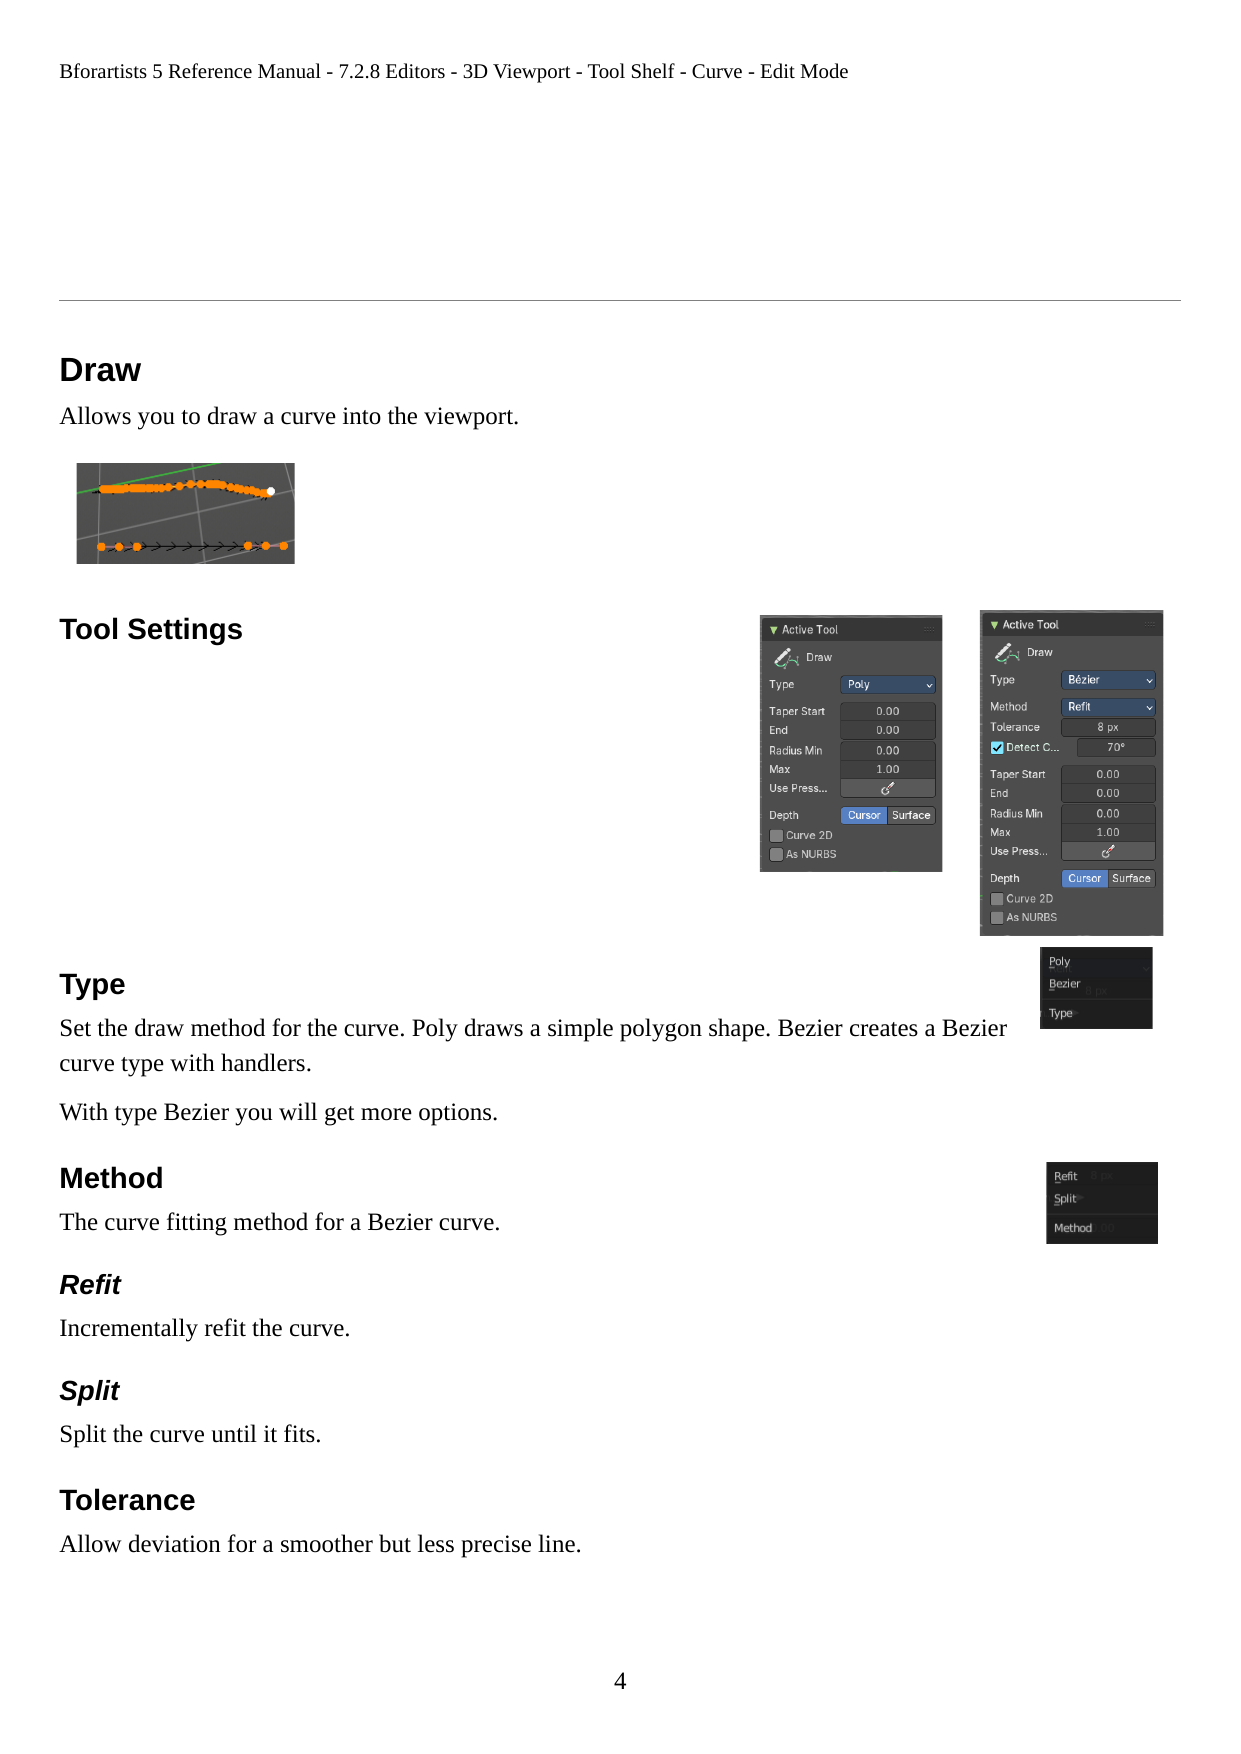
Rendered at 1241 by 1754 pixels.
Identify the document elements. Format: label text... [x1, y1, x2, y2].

picture [759, 615, 943, 872]
text Split the curve until it fits. [59, 1419, 1181, 1448]
picture [1040, 947, 1153, 1029]
text Set the draw method for the curve. Poly draws a simple polygon shape. Bezier creates a Bezier curve type with handlers. [59, 1013, 1181, 1077]
text The curve fitting method for a Bezier curve. [59, 1207, 1046, 1236]
subtitle Tool Settings [59, 612, 979, 646]
picture [76, 463, 295, 564]
text Allow deviation for a smoother but less precise line. [59, 1529, 1181, 1557]
text With type Bezier you will get more options. [59, 1097, 1181, 1126]
picture [979, 610, 1164, 936]
subtitle Tolerance [59, 1482, 1181, 1516]
subtitle [1153, 967, 1181, 1001]
text Incrementally refit the curve. [59, 1313, 1181, 1342]
subtitle [1164, 612, 1181, 646]
text Allows you to draw a curve into the viewport. [59, 401, 1181, 430]
picture [1046, 1162, 1158, 1244]
subtitle Method [59, 1161, 1181, 1194]
subtitle Type [59, 967, 1040, 1001]
subtitle Refit [59, 1268, 1181, 1300]
subtitle Draw [59, 350, 1181, 389]
subtitle Split [59, 1374, 1181, 1406]
